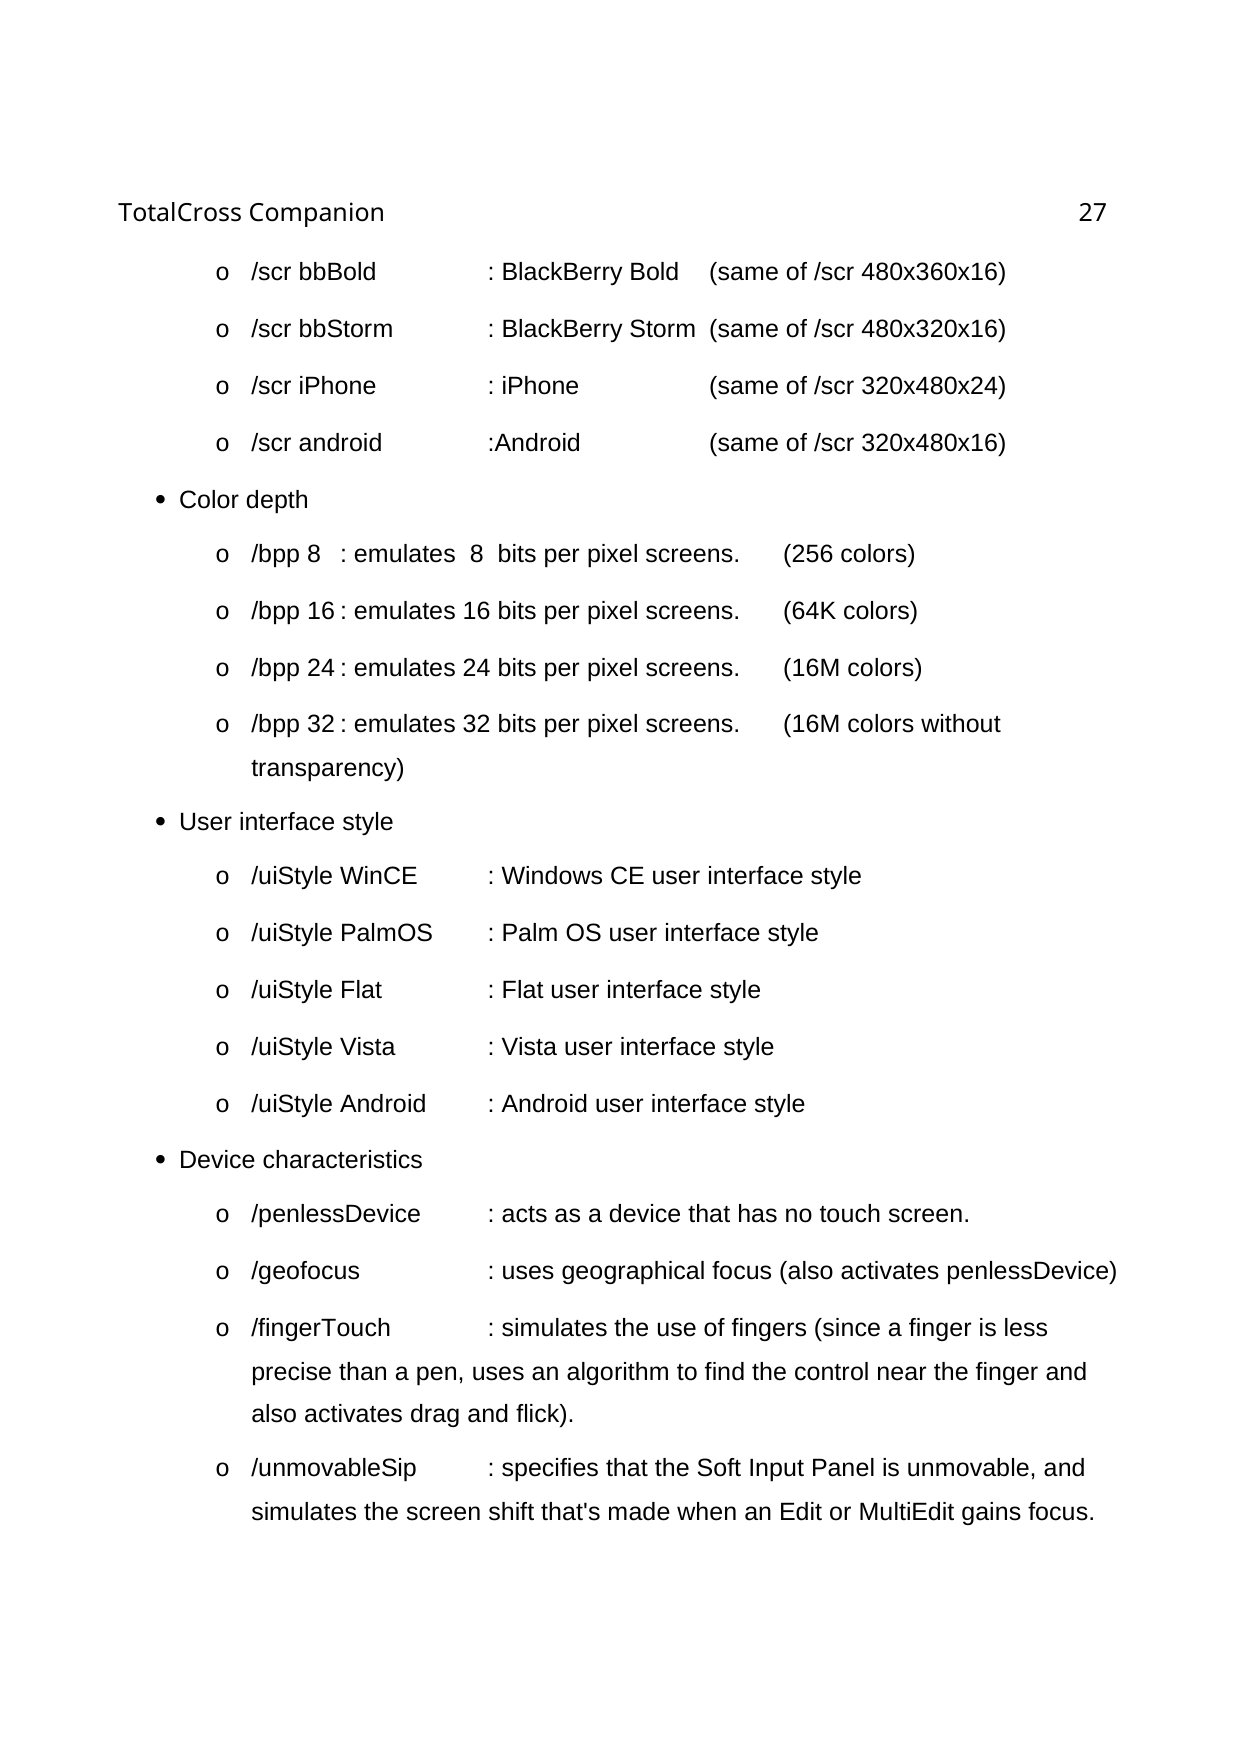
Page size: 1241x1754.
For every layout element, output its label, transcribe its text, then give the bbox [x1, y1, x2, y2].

list /fingerTouch : simulates the use of fingers (since a finger is less precise than a pen, uses an algorithm to find the control near the finger and also activates drag and flick). [215, 1314, 1122, 1428]
list /bpp 8 : emulates 8 bits per pixel screens. (256 colors) [215, 540, 1122, 570]
list Device characteristics [156, 1146, 1122, 1174]
list Color depth [156, 486, 1122, 514]
list /scr bbBold : BlackBerry Bold (same of /scr 480x360x16) [215, 258, 1122, 288]
list /uiStyle WinCE : Windows CE user interface style [215, 862, 1122, 892]
list /uiStyle Android : Android user interface style [215, 1089, 1122, 1119]
list User interface style [156, 808, 1122, 836]
list /scr iPhone : iPhone (same of /scr 320x480x24) [215, 372, 1122, 402]
list /bpp 24 : emulates 24 bits per pixel screens. (16M colors) [215, 653, 1122, 683]
list /uiStyle PalmOS : Palm OS user interface style [215, 919, 1122, 949]
list /bpp 32 : emulates 32 bits per pixel screens. (16M colors without transparency) [215, 710, 1122, 782]
list /penlessDevice : acts as a device that has no touch screen. [215, 1200, 1122, 1230]
list /geofocus : uses geographical focus (also activates penlessDevice) [215, 1257, 1122, 1287]
list /uiStyle Vista : Vista user interface style [215, 1033, 1122, 1063]
list /scr android :Android (same of /scr 320x480x16) [215, 429, 1122, 459]
list /unmovableSip : specifies that the Soft Input Panel is unmovable, and simulates the screen shift that's made when an Edit or MultiEdit gains focus. [215, 1454, 1122, 1526]
list /scr bbStorm : BlackBerry Storm (same of /scr 480x320x16) [215, 315, 1122, 345]
list /bpp 16 : emulates 16 bits per pixel screens. (64K colors) [215, 597, 1122, 627]
list /uiStyle Flat : Flat user interface style [215, 976, 1122, 1006]
